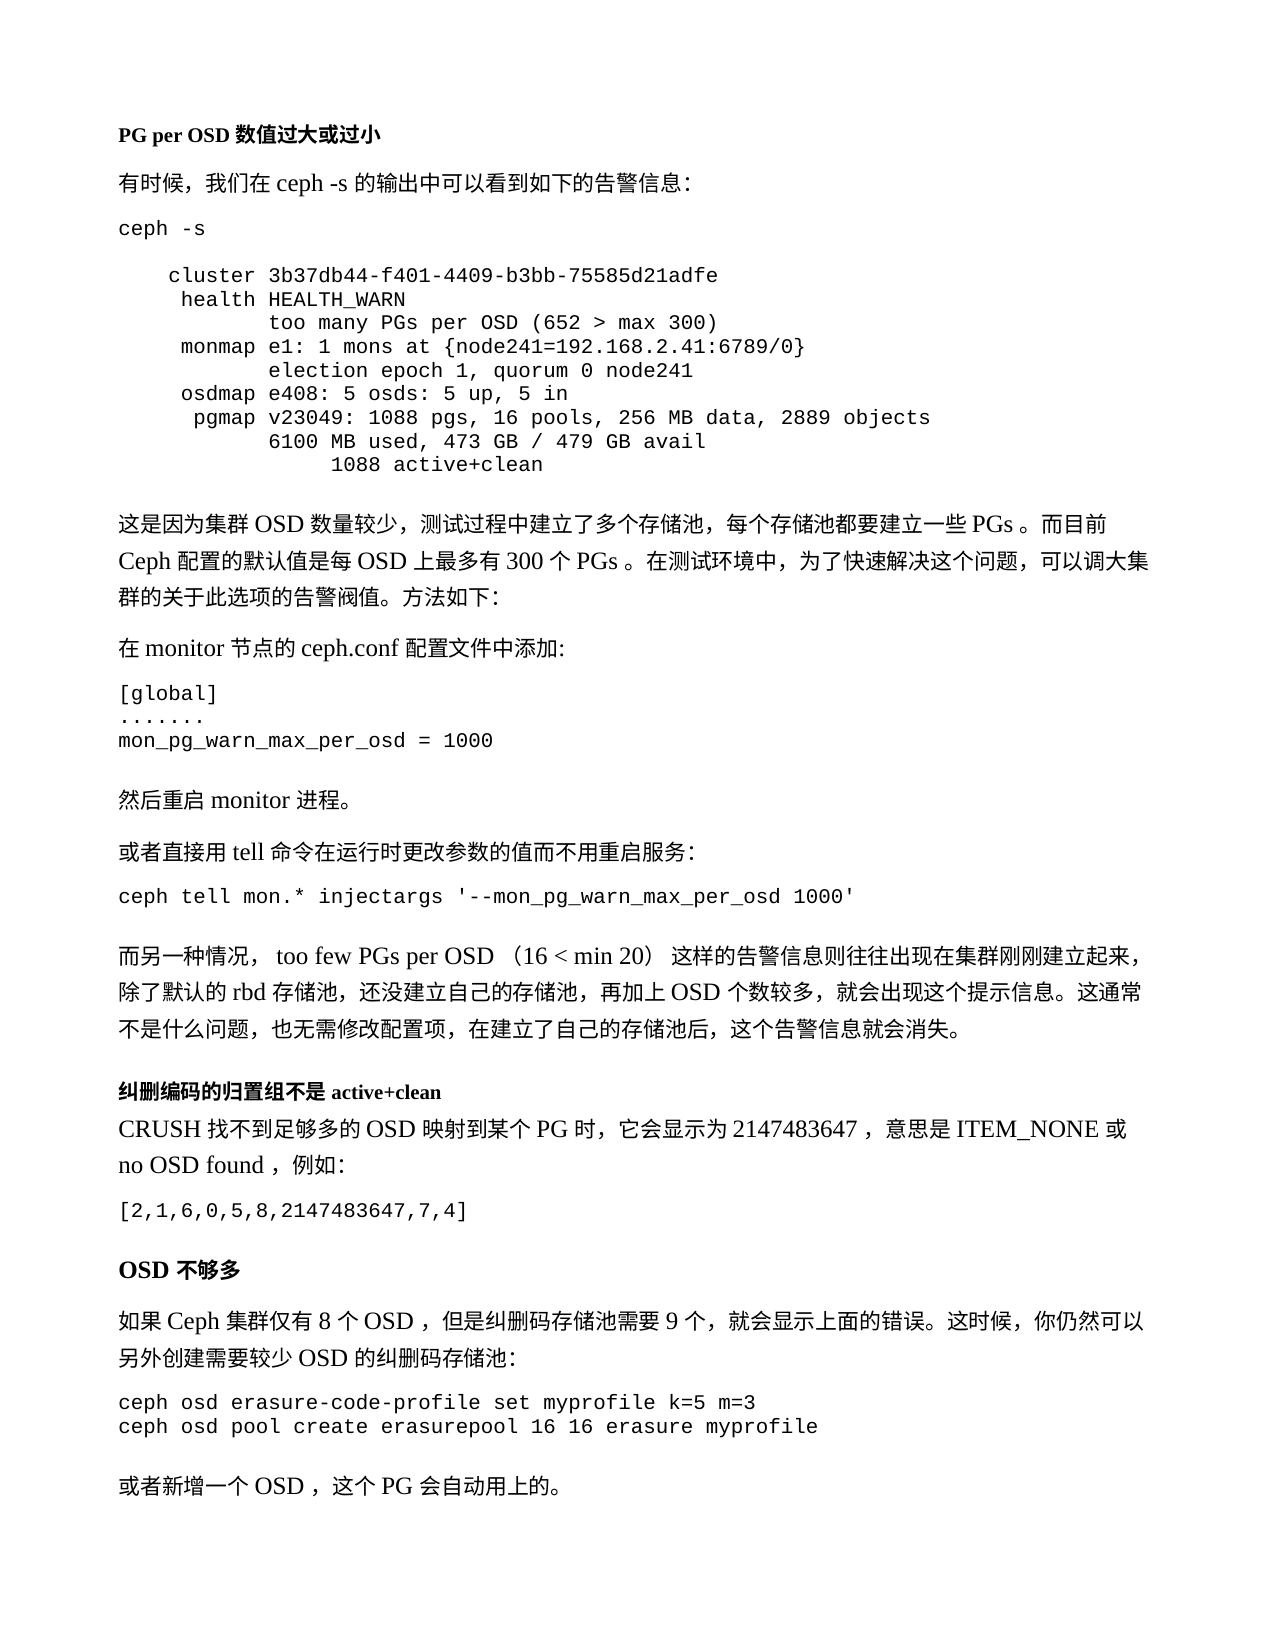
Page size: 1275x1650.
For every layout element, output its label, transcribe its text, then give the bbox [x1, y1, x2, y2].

text too many PGs per OSD (652 > max 300) [118, 312, 1157, 336]
text 或者新增一个 OSD ，这个 PG 会自动用上的。 [118, 1469, 1157, 1500]
text [2,1,6,0,5,8,2147483647,7,4] [118, 1200, 1157, 1223]
text election epoch 1, quorum 0 node241 [118, 360, 1157, 383]
text 如果 Ceph 集群仅有 8 个 OSD ，但是纠删码存储池需要 9 个，就会显示上面的错误。这时候，你仍然可以另外创建需要较少 OSD 的纠删码存储池： [118, 1304, 1157, 1372]
text 有时候，我们在 ceph -s 的输出中可以看到如下的告警信息： [118, 166, 1157, 198]
text monmap e1: 1 mons at {node241=192.168.2.41:6789/0} [118, 336, 1157, 360]
text cluster 3b37db44-f401-4409-b3bb-75585d21adfe [118, 265, 1157, 289]
text ceph osd erasure-code-profile set myprofile k=5 m=3 [118, 1392, 1157, 1416]
text ceph -s [118, 218, 1157, 241]
text ceph osd pool create erasurepool 16 16 erasure myprofile [118, 1416, 1157, 1439]
text 在 monitor 节点的 ceph.conf 配置文件中添加: [118, 631, 1157, 663]
text 6100 MB used, 473 GB / 479 GB avail [118, 431, 1157, 454]
text ....... [118, 706, 1157, 730]
subtitle PG per OSD 数值过大或过小 [118, 118, 1157, 148]
text mon_pg_warn_max_per_osd = 1000 [118, 730, 1157, 754]
text osdmap e408: 5 osds: 5 up, 5 in [118, 383, 1157, 407]
text CRUSH 找不到足够多的 OSD 映射到某个 PG 时，它会显示为 2147483647 ，意思是 ITEM_NONE 或 no OSD found ，例如： [118, 1112, 1157, 1180]
text 1088 active+clean [118, 454, 1157, 478]
text 这是因为集群 OSD 数量较少，测试过程中建立了多个存储池，每个存储池都要建立一些 PGs 。而目前 Ceph 配置的默认值是每 OSD 上最多有 300 个 PGs 。在测试环境中，为了快速解决这个问题，可以调大集群的关于此选项的告警阀值。方法如下： [118, 507, 1157, 612]
text OSD 不够多 [118, 1253, 1157, 1284]
text pgmap v23049: 1088 pgs, 16 pools, 256 MB data, 2889 objects [118, 407, 1157, 431]
subtitle 纠删编码的归置组不是 active+clean [118, 1076, 1157, 1106]
text [global] [118, 683, 1157, 706]
text health HEALTH_WARN [118, 289, 1157, 312]
text 而另一种情况， too few PGs per OSD （16 < min 20） 这样的告警信息则往往出现在集群刚刚建立起来，除了默认的 rbd 存储池，还没建立自己的存储池，再加上 OSD 个数较多，就会出现这个提示信息。这通常不是什么问题，也无需修改配置项，在建立了自己的存储池后，这个告警信息就会消失。 [118, 939, 1157, 1043]
text 然后重启 monitor 进程。 [118, 783, 1157, 815]
text ceph tell mon.* injectargs '--mon_pg_warn_max_per_osd 1000' [118, 886, 1157, 909]
text 或者直接用 tell 命令在运行时更改参数的值而不用重启服务： [118, 834, 1157, 866]
